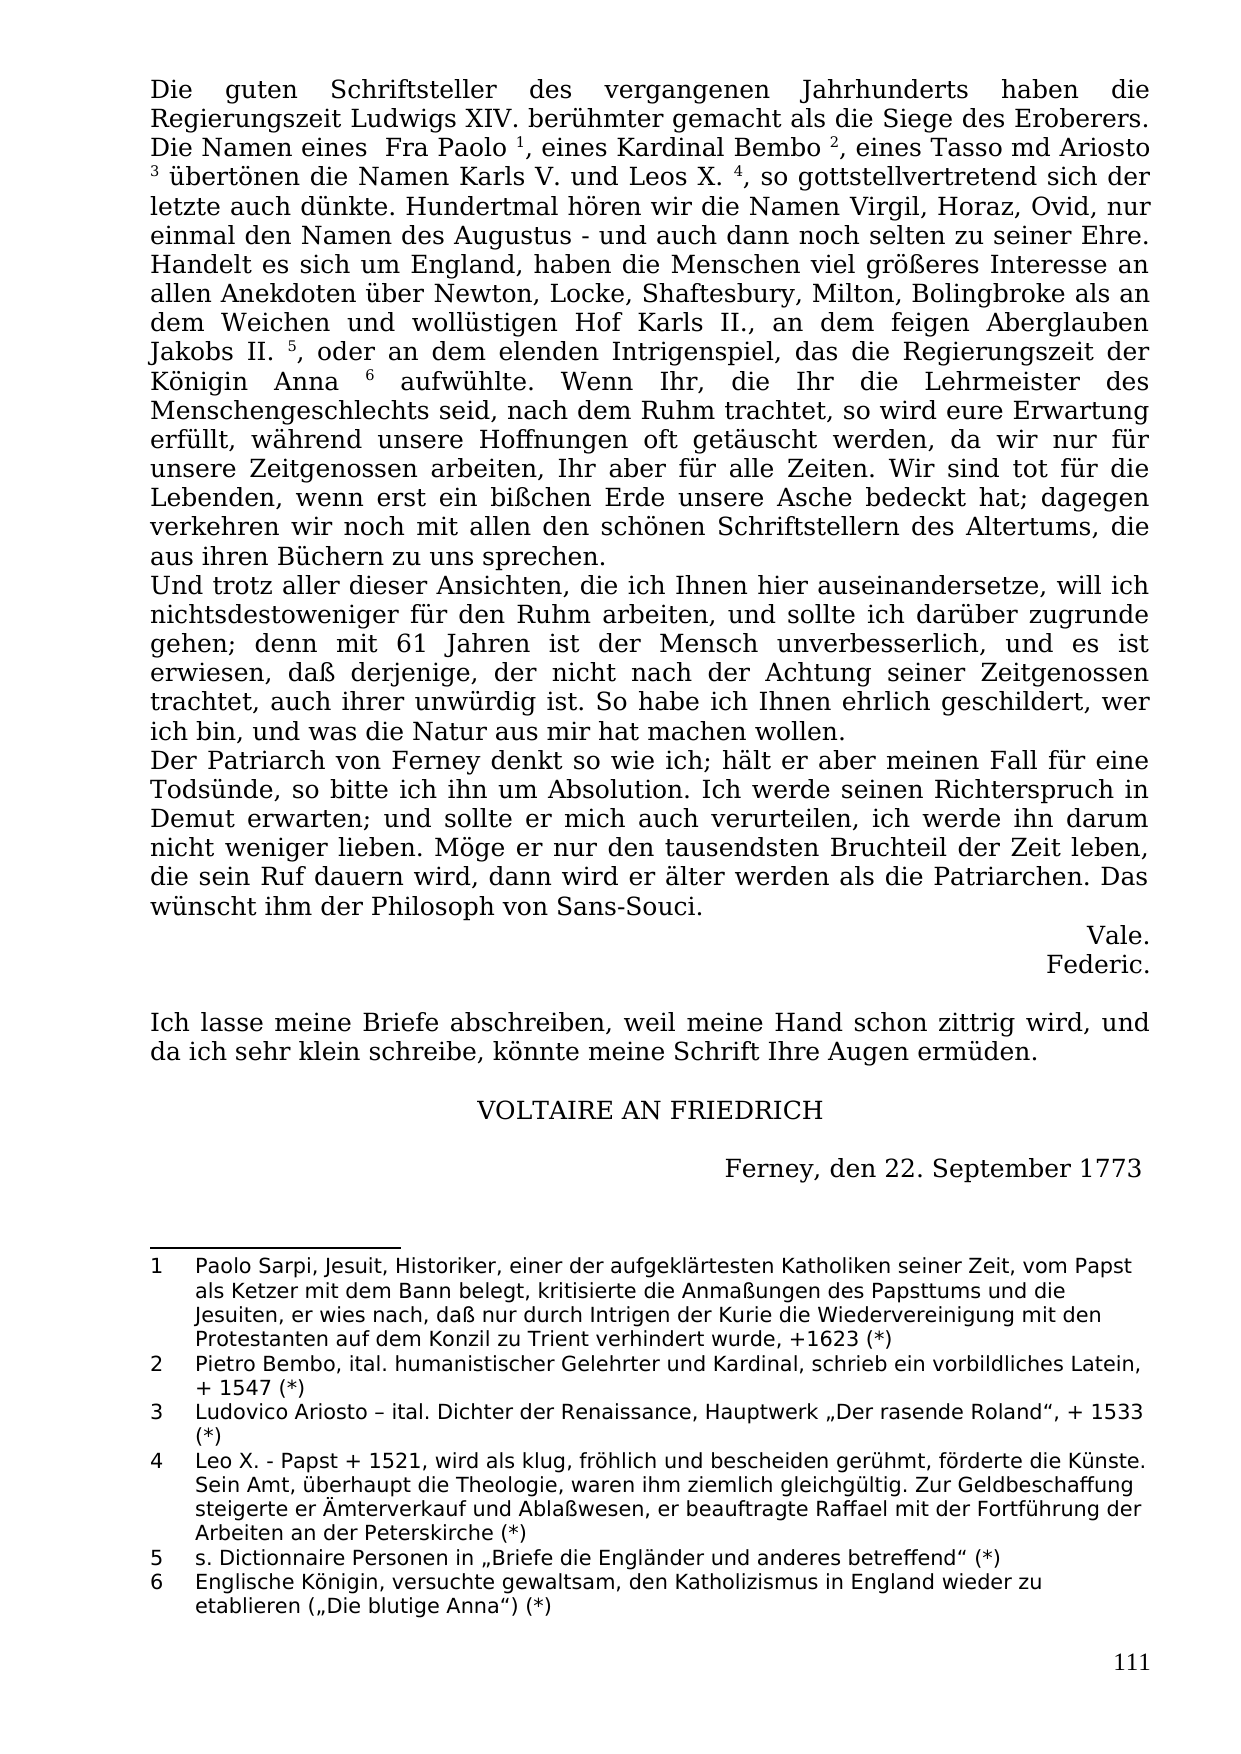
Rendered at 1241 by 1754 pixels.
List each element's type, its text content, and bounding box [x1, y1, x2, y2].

text Ich lasse meine Briefe abschreiben, weil meine Hand schon zittrig wird, und da ich sehr klein schreibe, könnte meine Schrift Ihre Augen ermüden. [150, 1008, 1151, 1067]
text VOLTAIRE AN FRIEDRICH [150, 1096, 1151, 1125]
text Die guten Schriftsteller des vergangenen Jahrhunderts haben die Regierungszeit Ludwigs XIV. berühmter gemacht als die Siege des Eroberers. Die Namen eines Fra Paolo , eines Kardinal Bembo , eines Tasso md Ariosto übertönen die Namen Karls V. und Leos X. , so gottstellvertretend sich der letzte auch dünkte. Hundertmal hören wir die Namen Virgil, Horaz, Ovid, nur einmal den Namen des Augustus - und auch dann noch selten zu seiner Ehre. Handelt es sich um England, haben die Menschen viel größeres Interesse an allen Anekdoten über Newton, Locke, Shaftesbury, Milton, Bolingbroke als an dem Weichen und wollüstigen Hof Karls II., an dem feigen Aberglauben Jakobs II. , oder an dem elenden Intrigenspiel, das die Regierungszeit der Königin Anna aufwühlte. Wenn Ihr, die Ihr die Lehrmeister des Menschengeschlechts seid, nach dem Ruhm trachtet, so wird eure Erwartung erfüllt, während unsere Hoffnungen oft getäuscht werden, da wir nur für unsere Zeitgenossen arbeiten, Ihr aber für alle Zeiten. Wir sind tot für die Lebenden, wenn erst ein bißchen Erde unsere Asche bedeckt hat; dagegen verkehren wir noch mit allen den schönen Schriftstellern des Altertums, die aus ihren Büchern zu uns sprechen. [150, 75, 1151, 571]
text Leo X. - Papst + 1521, wird als klug, fröhlich und bescheiden gerühmt, förderte die Künste. Sein Amt, überhaupt die Theologie, waren ihm ziemlich gleichgültig. Zur Geldbeschaffung steigerte er Ämterverkauf und Ablaßwesen, er beauftragte Raffael mit der Fortführung der Arbeiten an der Peterskirche (*) [150, 1449, 1151, 1546]
text Und trotz aller dieser Ansichten, die ich Ihnen hier auseinandersetze, will ich nichtsdestoweniger für den Ruhm arbeiten, und sollte ich darüber zugrunde gehen; denn mit 61 Jahren ist der Mensch unverbesserlich, und es ist erwiesen, daß derjenige, der nicht nach der Achtung seiner Zeitgenossen trachtet, auch ihrer unwürdig ist. So habe ich Ihnen ehrlich geschildert, wer ich bin, und was die Natur aus mir hat machen wollen. [150, 571, 1151, 746]
text Ferney, den 22. September 1773 [150, 1154, 1151, 1183]
text Federic. [150, 950, 1151, 979]
text Der Patriarch von Ferney denkt so wie ich; hält er aber meinen Fall für eine Todsünde, so bitte ich ihn um Absolution. Ich werde seinen Richterspruch in Demut erwarten; und sollte er mich auch verurteilen, ich werde ihn darum nicht weniger lieben. Möge er nur den tausendsten Bruchteil der Zeit leben, die sein Ruf dauern wird, dann wird er älter werden als die Patriarchen. Das wünscht ihm der Philosoph von Sans-Souci. [150, 746, 1151, 921]
text Englische Königin, versuchte gewaltsam, den Katholizismus in England wieder zu etablieren („Die blutige Anna“) (*) [150, 1570, 1151, 1618]
text s. Dictionnaire Personen in „Briefe die Engländer und anderes betreffend“ (*) [150, 1546, 1151, 1570]
text Paolo Sarpi, Jesuit, Historiker, einer der aufgeklärtesten Katholiken seiner Zeit, vom Papst als Ketzer mit dem Bann belegt, kritisierte die Anmaßungen des Papsttums und die Jesuiten, er wies nach, daß nur durch Intrigen der Kurie die Wiedervereinigung mit den Protestanten auf dem Konzil zu Trient verhindert wurde, +1623 (*) [150, 1254, 1151, 1352]
text Ludovico Ariosto – ital. Dichter der Renaissance, Hauptwerk „Der rasende Roland“, + 1533 (*) [150, 1400, 1151, 1449]
text Vale. [150, 921, 1151, 950]
text Pietro Bembo, ital. humanistischer Gelehrter und Kardinal, schrieb ein vorbildliches Latein, + 1547 (*) [150, 1352, 1151, 1400]
